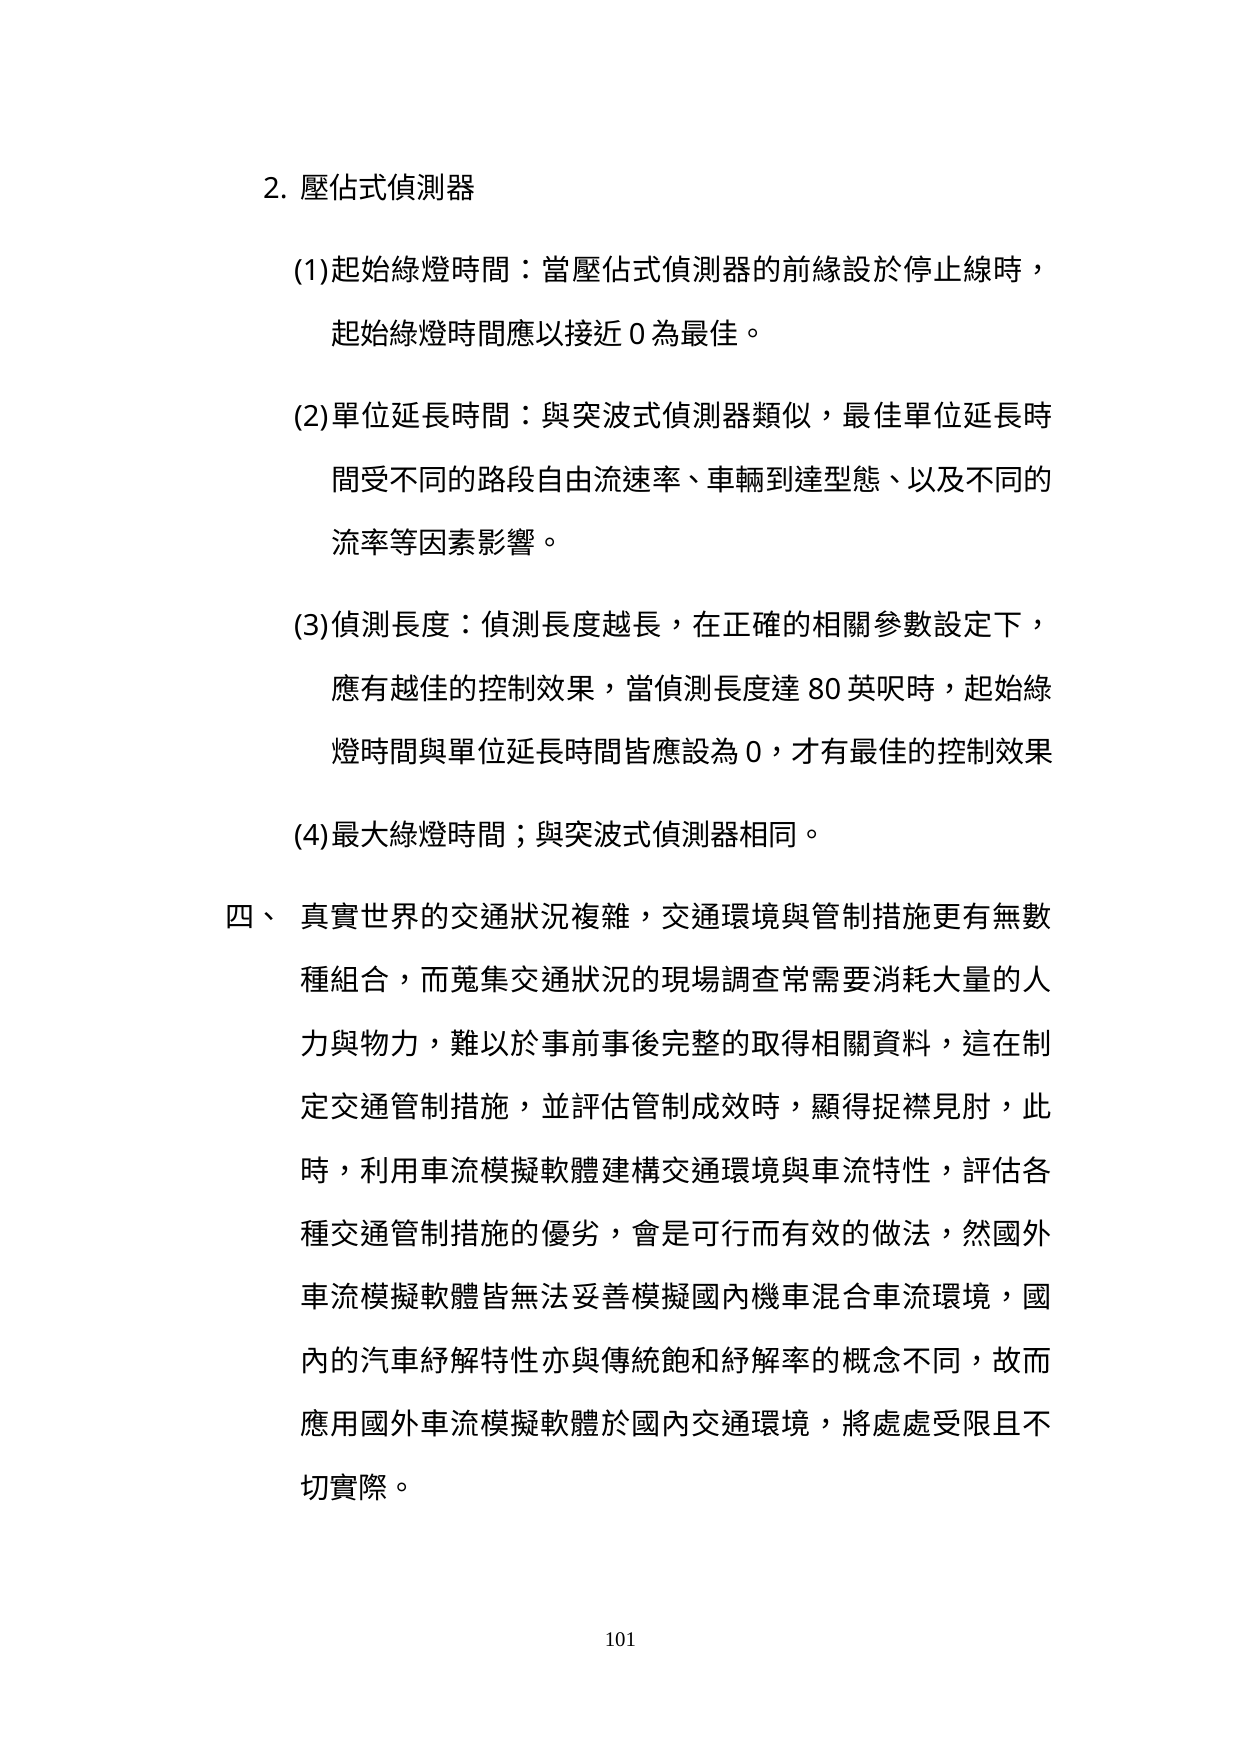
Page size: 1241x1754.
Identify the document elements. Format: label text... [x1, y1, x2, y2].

list 偵測長度：偵測長度越長，在正確的相關參數設定下，應有越佳的控制效果，當偵測長度達80英呎時，起始綠燈時間與單位延長時間皆應設為0，才有最佳的控制效果。 [294, 602, 1053, 771]
list 單位延長時間：與突波式偵測器類似，最佳單位延長時間受不同的路段自由流速率、車輛到達型態、以及不同的流率等因素影響。 [294, 393, 1053, 562]
list 壓佔式偵測器 [263, 164, 1053, 207]
list 最大綠燈時間；與突波式偵測器相同。 [294, 811, 1053, 853]
list 真實世界的交通狀況複雜，交通環境與管制措施更有無數種組合，而蒐集交通狀況的現場調查常需要消耗大量的人力與物力，難以於事前事後完整的取得相關資料，這在制定交通管制措施，並評估管制成效時，顯得捉襟見肘，此時，利用車流模擬軟體建構交通環境與車流特性，評估各種交通管制措施的優劣，會是可行而有效的做法，然國外車流模擬軟體皆無法妥善模擬國內機車混合車流環境，國內的汽車紓解特性亦與傳統飽和紓解率的概念不同，故而應用國外車流模擬軟體於國內交通環境，將處處受限且不切實際。 [225, 893, 1053, 1507]
list 起始綠燈時間：當壓佔式偵測器的前緣設於停止線時，起始綠燈時間應以接近0為最佳。 [294, 247, 1053, 353]
